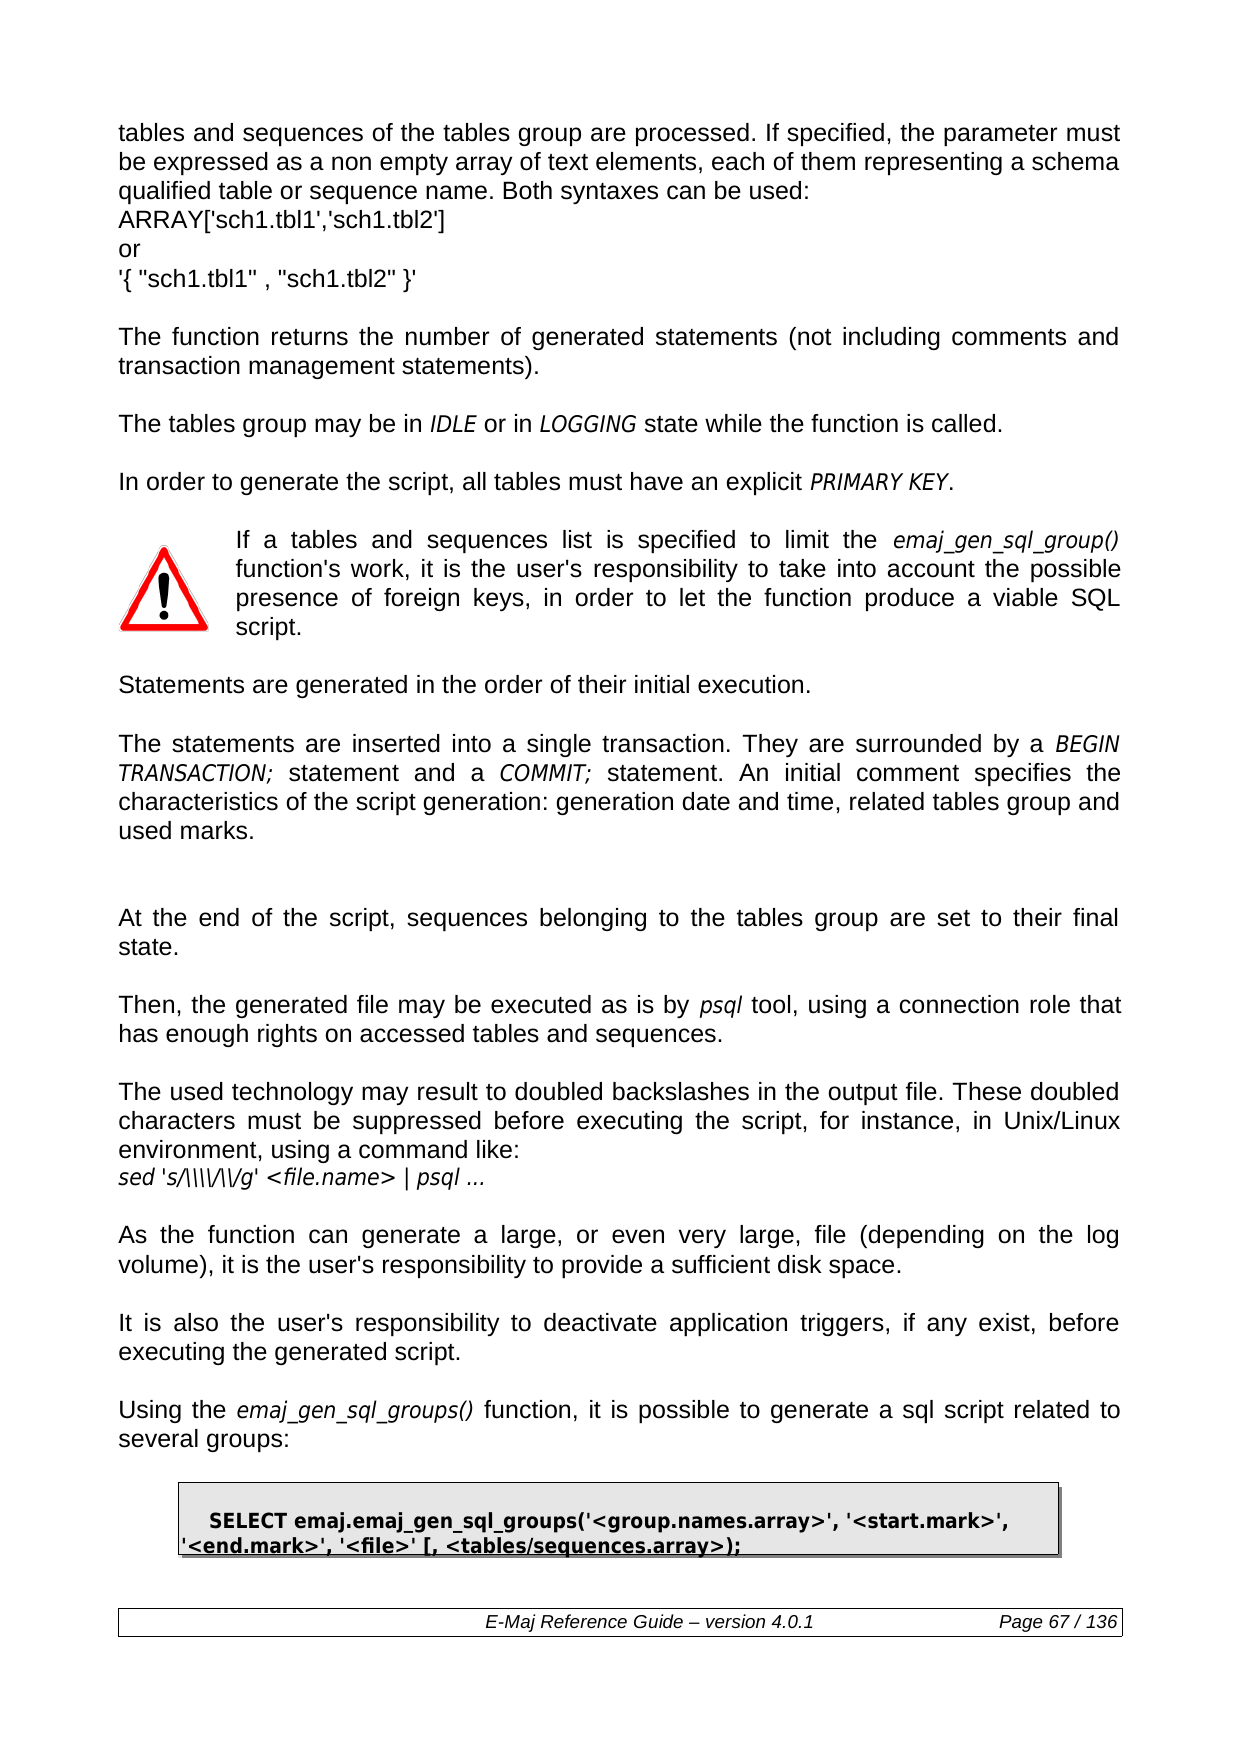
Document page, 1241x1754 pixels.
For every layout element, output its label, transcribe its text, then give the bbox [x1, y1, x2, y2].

text It is also the user's responsibility to deactivate application triggers, if any exist, before executing the generated script. [118, 1308, 1122, 1366]
picture [118, 545, 209, 632]
text The tables group may be in IDLE or in LOGGING state while the function is called. [118, 409, 1122, 438]
text At the end of the script, sequences belonging to the tables group are set to their final state. [118, 903, 1122, 961]
text In order to generate the script, all tables must have an explicit PRIMARY KEY. [118, 467, 1122, 496]
text The statements are inserted into a single transaction. They are surrounded by a BEGIN TRANSACTION; statement and a COMMIT; statement. An initial comment specifies the characteristics of the script generation: generation date and time, related tables group and used marks. [118, 728, 1122, 845]
text If a tables and sequences list is specified to limit the emaj_gen_sql_group() function's work, it is the user's responsibility to take into account the possible presence of foreign keys, in order to let the function produce a viable SQL script. [235, 525, 1122, 641]
text The function returns the number of generated statements (not including comments and transaction management statements). [118, 322, 1122, 380]
text SELECT emaj.emaj_gen_sql_groups('<group.names.array>', '<start.mark>', '<end.mark>', '<file>' [, <tables/sequences.array>); [179, 1506, 1058, 1554]
text ARRAY['sch1.tbl1','sch1.tbl2'] [118, 205, 1122, 234]
text sed 's/\\\\/\\/g' <file.name> | psql ... [118, 1164, 1122, 1191]
text Using the emaj_gen_sql_groups() function, it is possible to generate a sql script related to several groups: [118, 1395, 1122, 1453]
text Then, the generated file may be executed as is by psql tool, using a connection role that has enough rights on accessed tables and sequences. [118, 990, 1122, 1048]
text or [118, 234, 1122, 263]
text The used technology may result to doubled backslashes in the output file. These doubled characters must be suppressed before executing the script, for instance, in Unix/Linux environment, using a command like: [118, 1077, 1122, 1164]
text Statements are generated in the order of their initial execution. [118, 670, 1122, 699]
text '{ "sch1.tbl1" , "sch1.tbl2" }' [118, 263, 1122, 292]
text tables and sequences of the tables group are processed. If specified, the parameter must be expressed as a non empty array of text elements, each of them representing a schema qualified table or sequence name. Both syntaxes can be used: [118, 118, 1122, 205]
text As the function can generate a large, or even very large, file (depending on the log volume), it is the user's responsibility to provide a sufficient disk space. [118, 1220, 1122, 1278]
